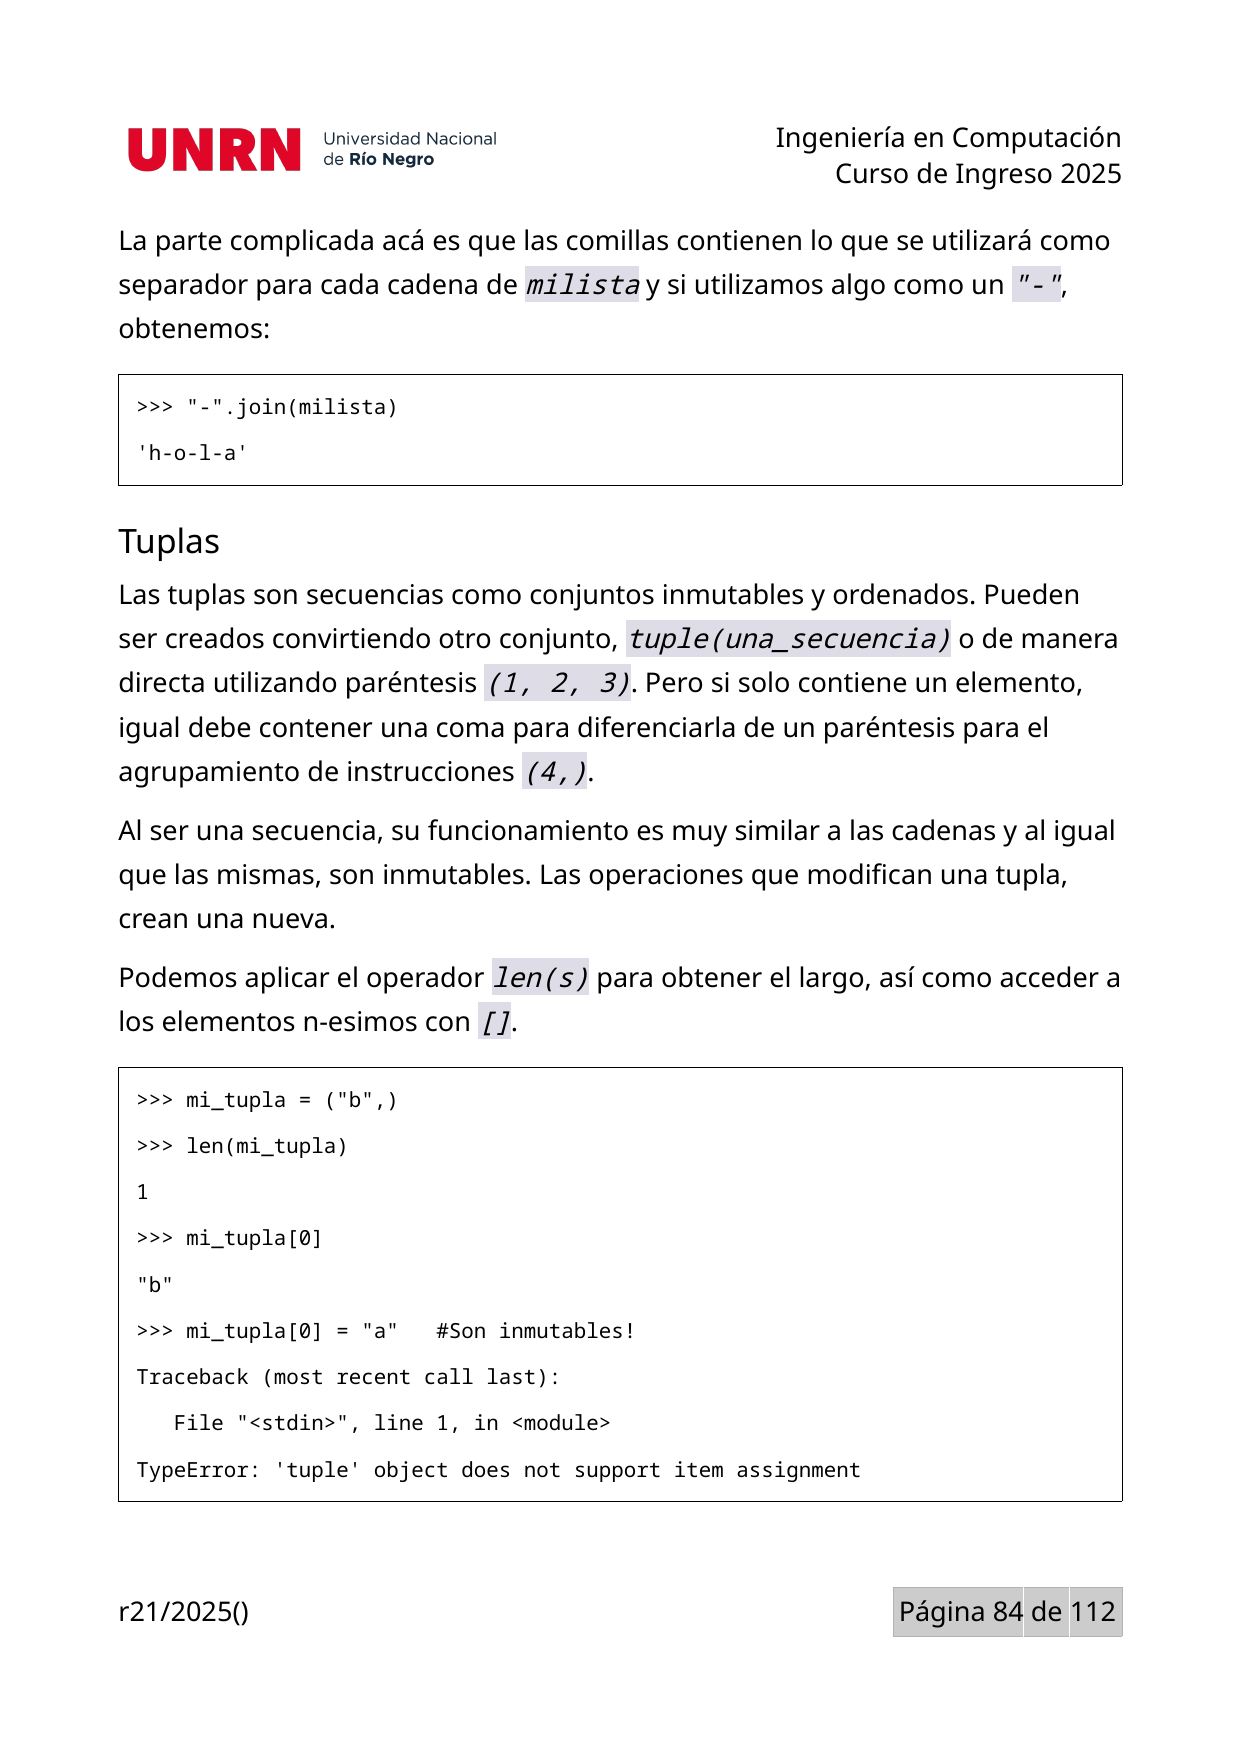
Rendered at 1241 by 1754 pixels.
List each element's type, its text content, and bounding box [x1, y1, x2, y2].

text Las tuplas son secuencias como conjuntos inmutables y ordenados. Pueden ser creados convirtiendo otro conjunto, tuple(una_secuencia) o de manera directa utilizando paréntesis (1, 2, 3). Pero si solo contiene un elemento, igual debe contener una coma para diferenciarla de un paréntesis para el agrupamiento de instrucciones (4,). [118, 576, 1122, 789]
text Traceback (most recent call last): [119, 1344, 1122, 1391]
text 1 [119, 1159, 1122, 1206]
text Podemos aplicar el operador len(s) para obtener el largo, así como acceder a los elementos n-esimos con []. [118, 958, 1122, 1039]
text File "<stdin>", line 1, in <module> [119, 1391, 1122, 1437]
text >>> mi_tupla[0] [119, 1206, 1122, 1252]
text >>> mi_tupla[0] = "a" #Son inmutables! [119, 1298, 1122, 1344]
text >>> len(mi_tupla) [119, 1113, 1122, 1159]
text TypeError: 'tuple' object does not support item assignment [119, 1437, 1122, 1501]
text 'h-o-l-a' [119, 421, 1122, 485]
text >>> "-".join(milista) [119, 375, 1122, 421]
text Al ser una secuencia, su funcionamiento es muy similar a las cadenas y al igual que las mismas, son inmutables. Las operaciones que modifican una tupla, crean una nueva. [118, 811, 1122, 936]
picture [118, 118, 505, 180]
subtitle Tuplas [118, 517, 1122, 563]
text >>> mi_tupla = ("b",) [119, 1068, 1122, 1113]
text "b" [119, 1252, 1122, 1298]
text La parte complicada acá es que las comillas contienen lo que se utilizará como separador para cada cadena de milista y si utilizamos algo como un "-", obtenemos: [118, 221, 1122, 347]
